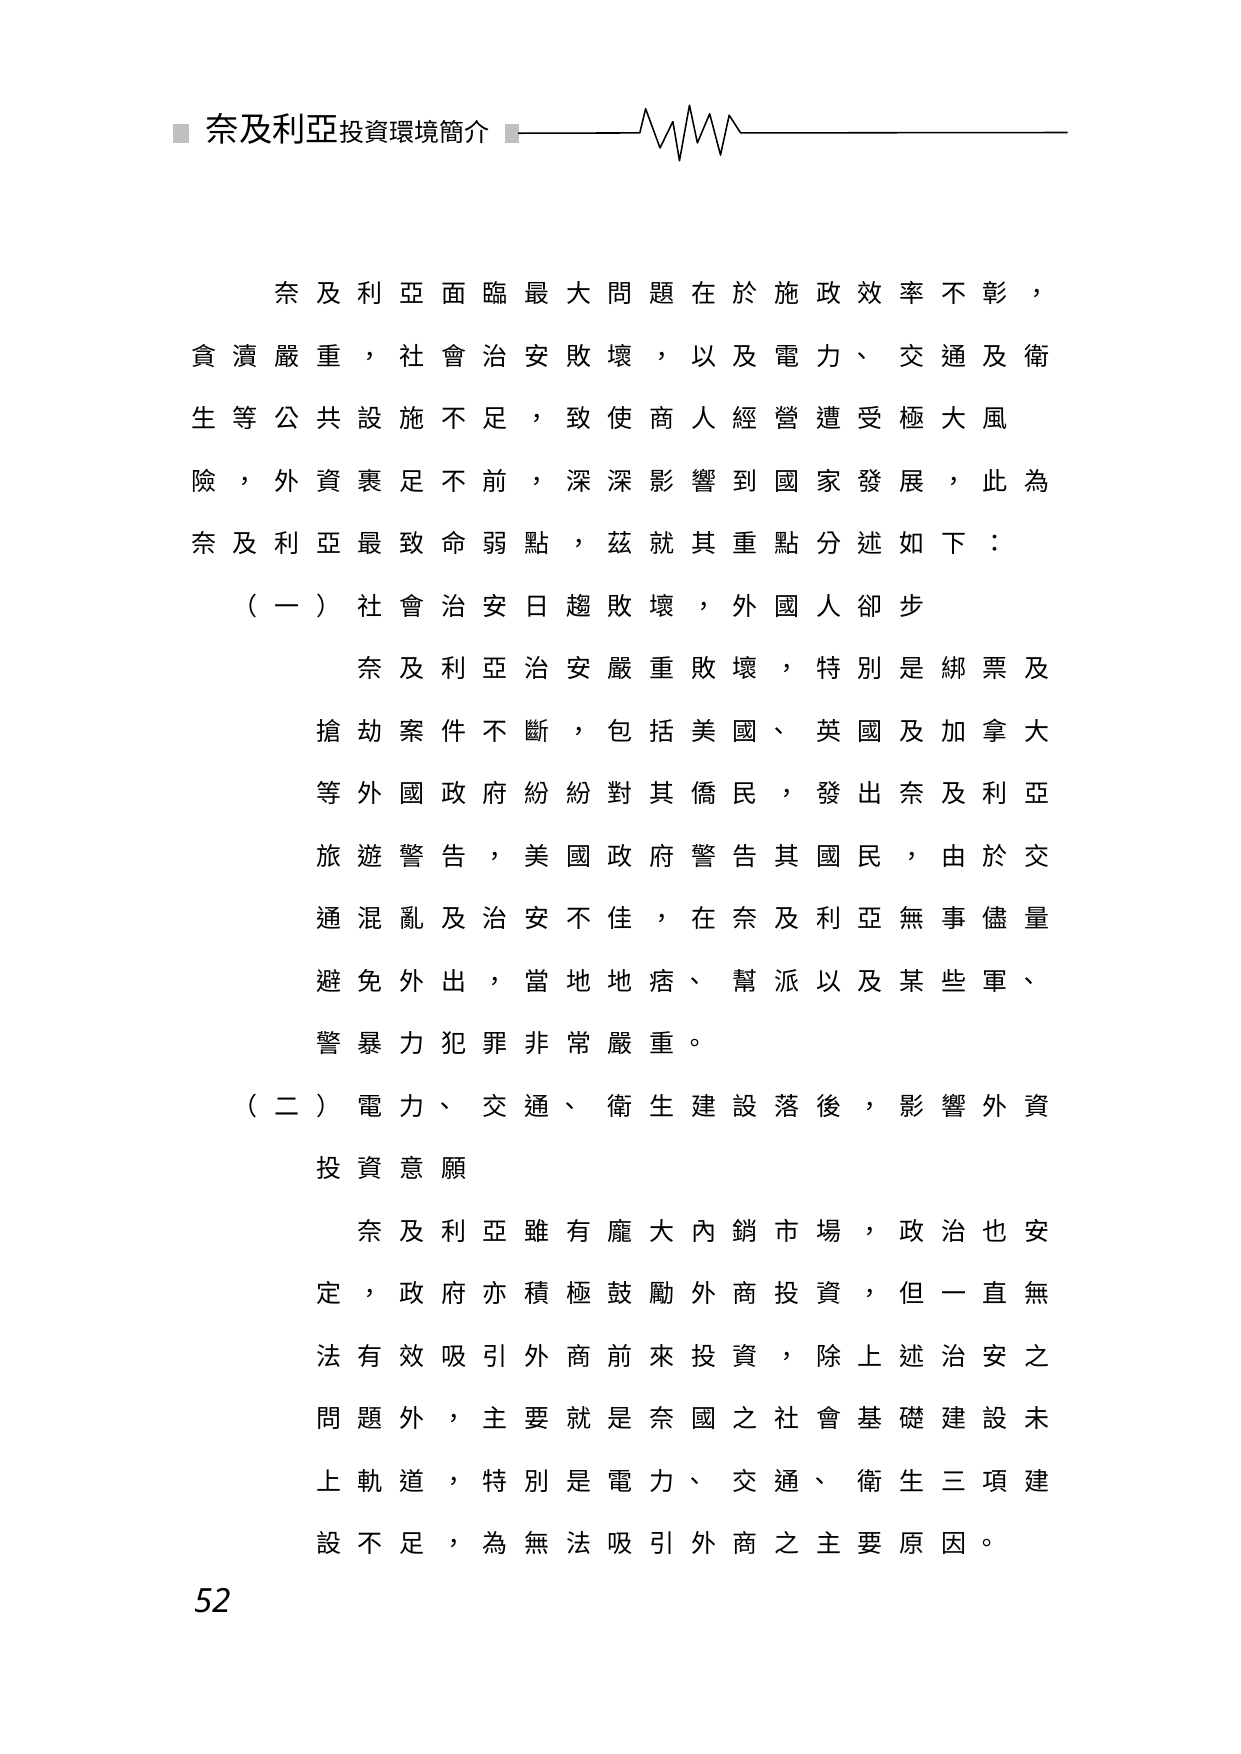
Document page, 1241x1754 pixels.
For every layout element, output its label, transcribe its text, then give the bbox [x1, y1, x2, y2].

text （一）社會治安日趨敗壞，外國人卻步 [207, 563, 1058, 625]
text （二）電力、交通、衛生建設落後，影響外資投資意願 [207, 1063, 1058, 1188]
text 奈及利亞面臨最大問題在於施政效率不彰，貪瀆嚴重，社會治安敗壞，以及電力、交通及衛生等公共設施不足，致使商人經營遭受極大風險，外資裹足不前，深深影響到國家發展，此為奈及利亞最致命弱點，茲就其重點分述如下： [183, 250, 1058, 563]
text 奈及利亞雖有龐大內銷市場，政治也安定，政府亦積極鼓勵外商投資，但一直無法有效吸引外商前來投資，除上述治安之問題外，主要就是奈國之社會基礎建設未上軌道，特別是電力、交通、衛生三項建設不足，為無法吸引外商之主要原因。 [281, 1188, 1058, 1563]
text 奈及利亞治安嚴重敗壞，特別是綁票及搶劫案件不斷，包括美國、英國及加拿大等外國政府紛紛對其僑民，發出奈及利亞旅遊警告，美國政府警告其國民，由於交通混亂及治安不佳，在奈及利亞無事儘量避免外出，當地地痞、幫派以及某些軍、警暴力犯罪非常嚴重。 [281, 625, 1058, 1063]
